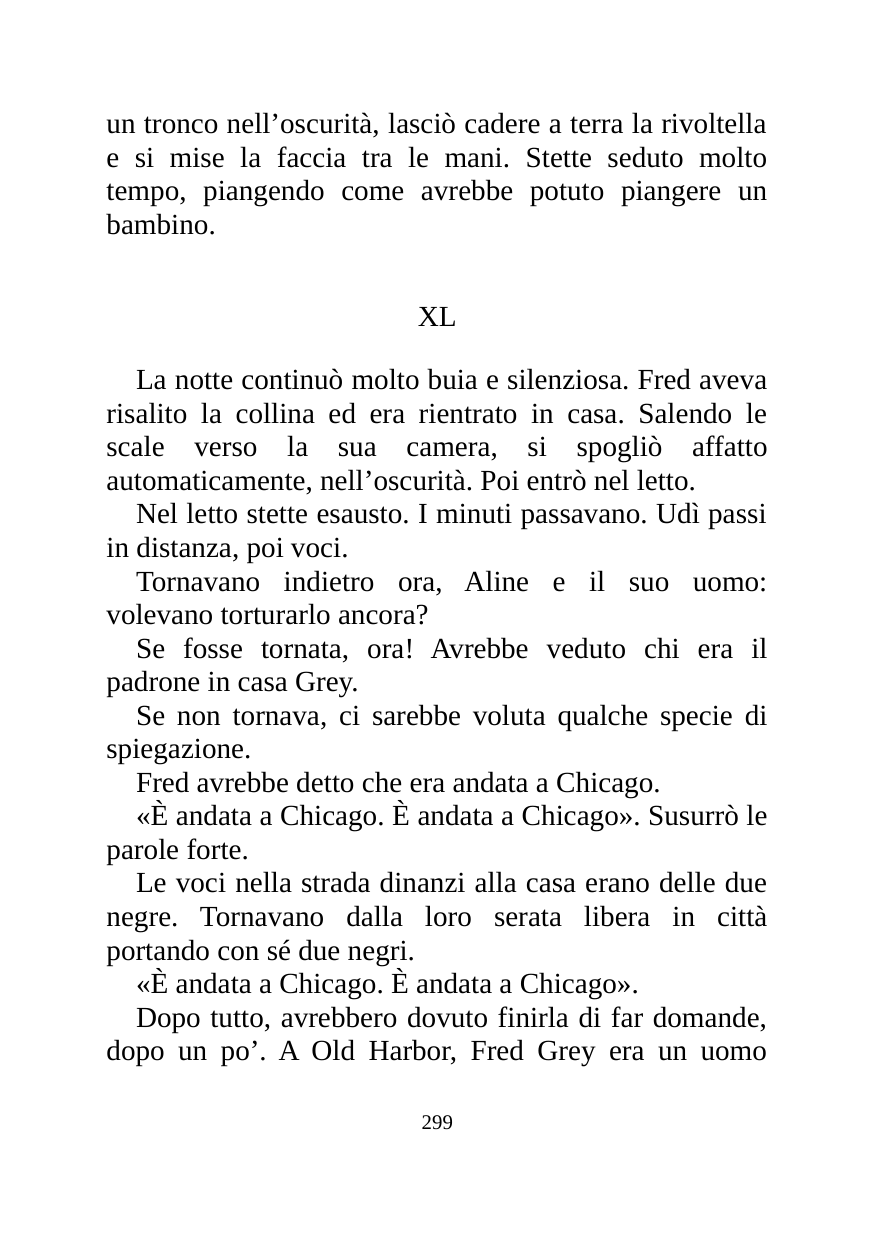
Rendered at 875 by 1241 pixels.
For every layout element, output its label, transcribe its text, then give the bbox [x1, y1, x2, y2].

text La notte continuò molto buia e silenziosa. Fred aveva risalito la collina ed era rientrato in casa. Salendo le scale verso la sua camera, si spogliò affatto automaticamente, nell’oscurità. Poi entrò nel letto. [106, 362, 768, 497]
text Tornavano indietro ora, Aline e il suo uomo: volevano torturarlo ancora? [106, 564, 768, 631]
text «È andata a Chicago. È andata a Chicago». Susurrò le parole forte. [106, 798, 768, 866]
text Se fosse tornata, ora! Avrebbe veduto chi era il padrone in casa Grey. [106, 631, 768, 698]
text «È andata a Chicago. È andata a Chicago». [106, 966, 768, 1000]
text un tronco nell’oscurità, lasciò cadere a terra la rivoltella e si mise la faccia tra le mani. Stette seduto molto tempo, piangendo come avrebbe potuto piangere un bambino. [106, 106, 768, 240]
text Le voci nella strada dinanzi alla casa erano delle due negre. Tornavano dalla loro serata libera in città portando con sé due negri. [106, 866, 768, 966]
text Dopo tutto, avrebbero dovuto finirla di far domande, dopo un po’. A Old Harbor, Fred Grey era un uomo [106, 1000, 768, 1067]
text Fred avrebbe detto che era andata a Chicago. [106, 765, 768, 798]
subtitle XL [106, 299, 768, 333]
text Se non tornava, ci sarebbe voluta qualche specie di spiegazione. [106, 698, 768, 765]
text Nel letto stette esausto. I minuti passavano. Udì passi in distanza, poi voci. [106, 497, 768, 564]
